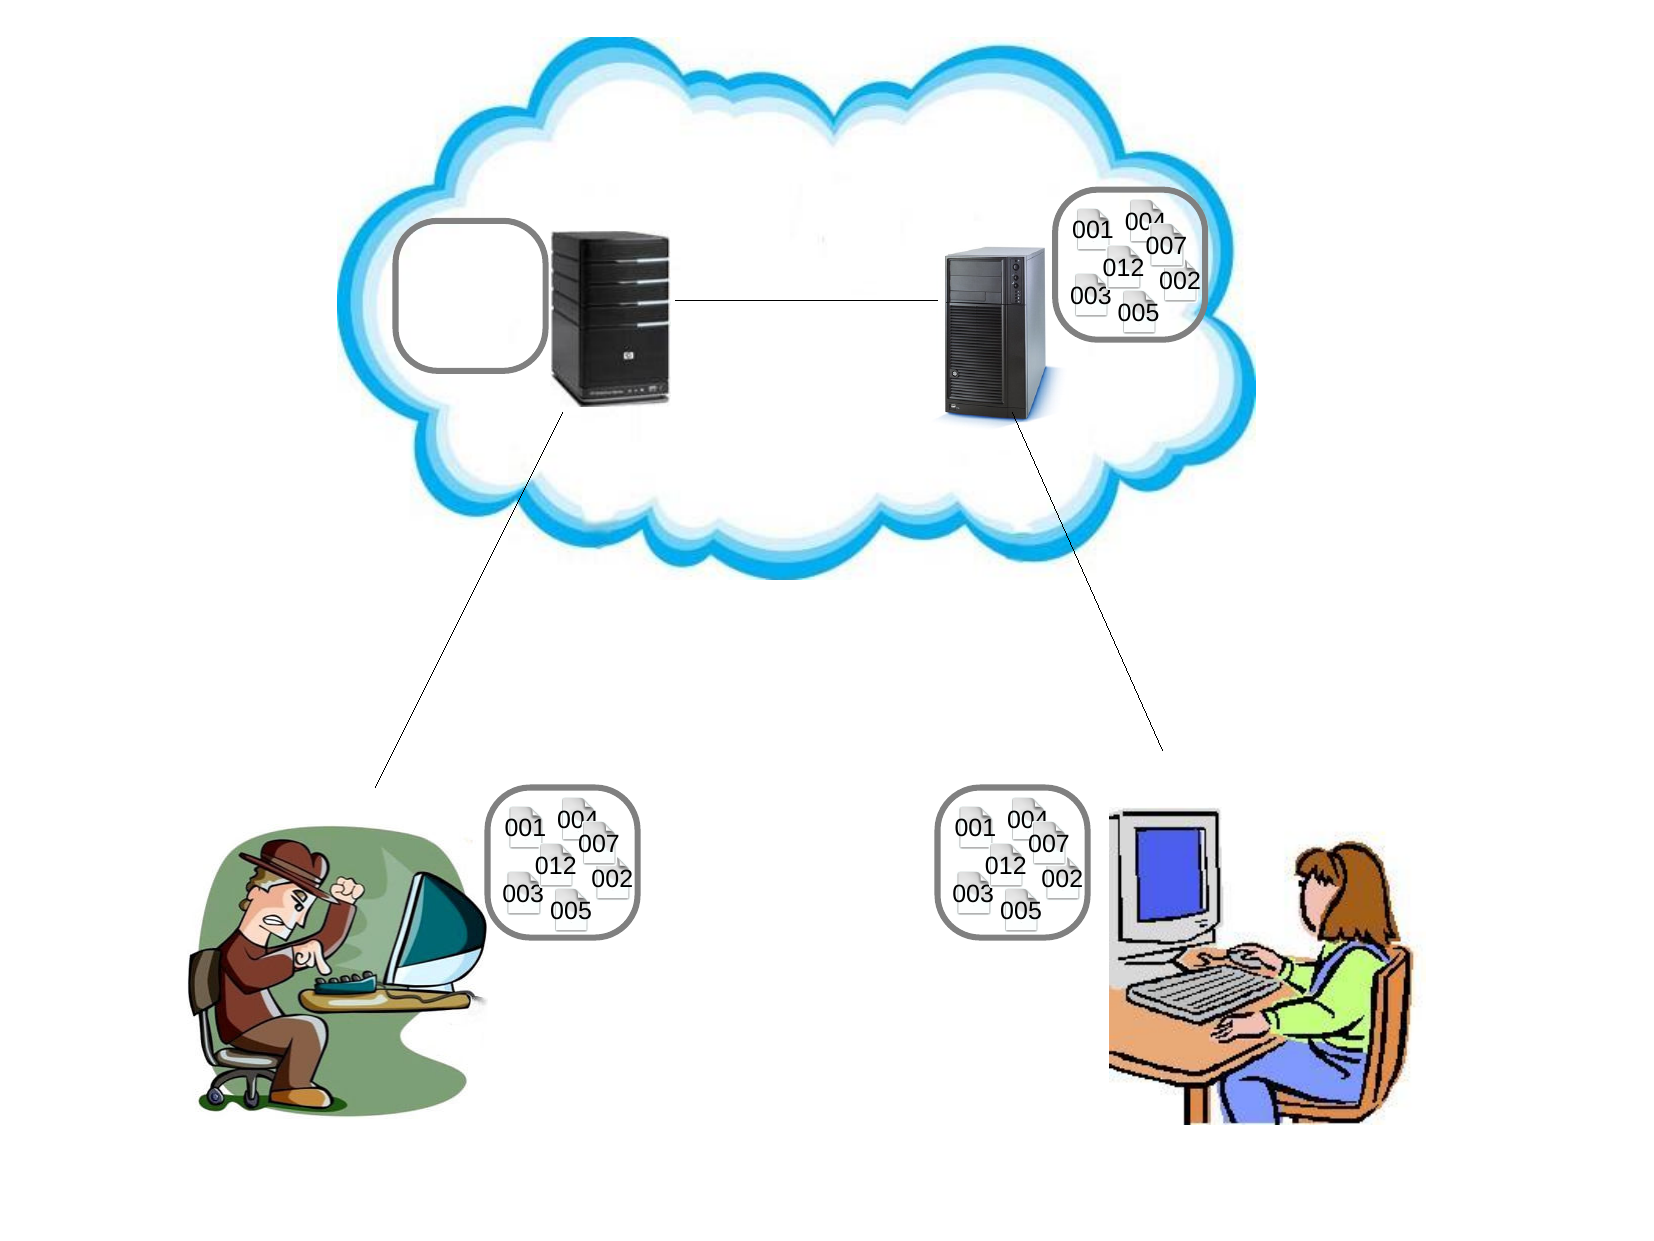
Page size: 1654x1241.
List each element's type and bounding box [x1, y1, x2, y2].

picture [951, 797, 1085, 933]
picture [337, 37, 1256, 580]
picture [1109, 807, 1426, 1126]
picture [501, 797, 635, 933]
picture [187, 824, 488, 1119]
